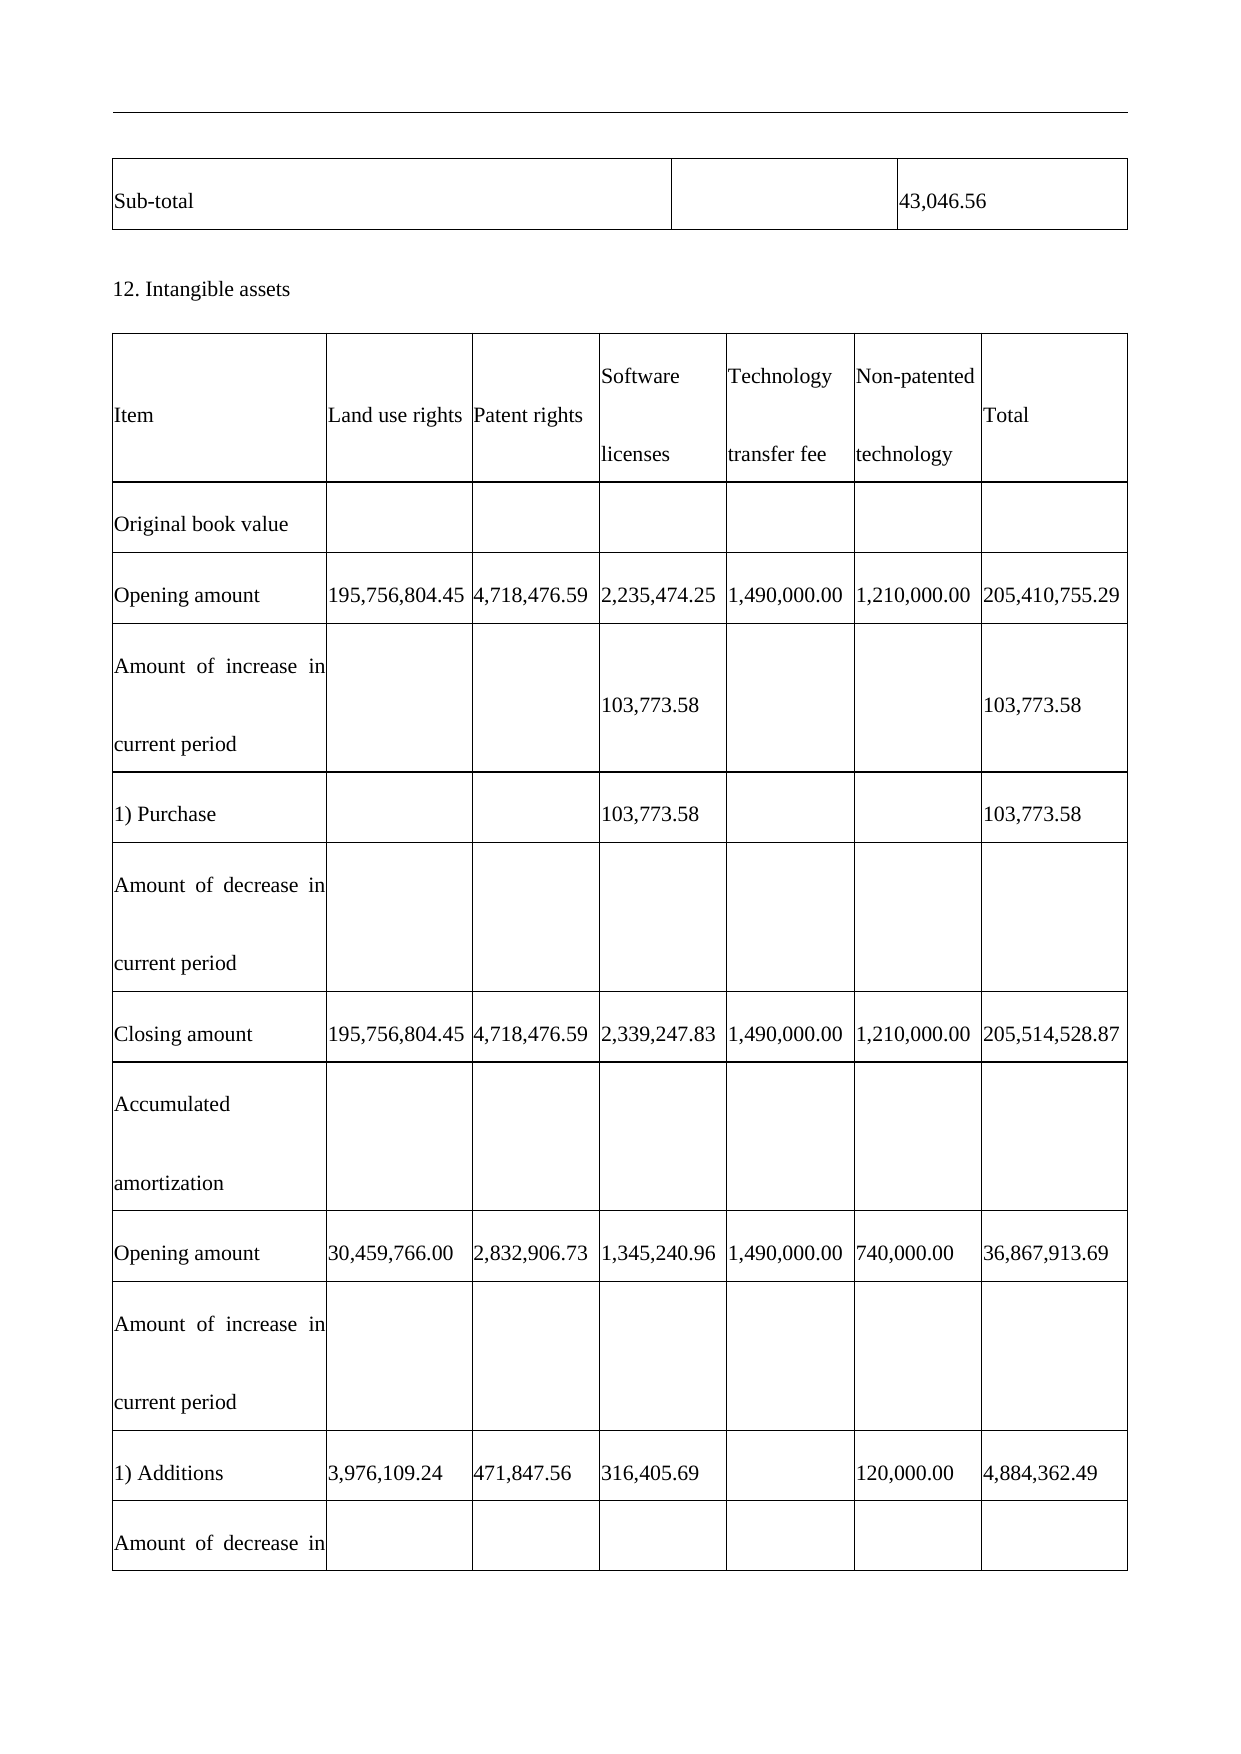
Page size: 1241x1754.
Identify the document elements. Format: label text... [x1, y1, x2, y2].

table_cell Opening amount [113, 1211, 326, 1281]
table_cell 2,235,474.25 [600, 553, 726, 623]
table_cell Amount of decrease in [113, 1501, 326, 1570]
table_cell [855, 1063, 981, 1210]
table_cell [327, 1282, 472, 1429]
table_cell [982, 483, 1127, 552]
table_cell Amount of increase in current period [113, 624, 326, 771]
table_cell [982, 1063, 1127, 1210]
table_cell [855, 843, 981, 991]
table_cell 195,756,804.45 [327, 553, 472, 623]
table_cell [600, 1501, 726, 1570]
table_cell [727, 1431, 854, 1500]
table_cell 1,210,000.00 [855, 992, 981, 1061]
table_cell Accumulated amortization [113, 1063, 326, 1210]
table_cell [855, 1282, 981, 1429]
table_cell [727, 843, 854, 991]
table_cell 4,718,476.59 [473, 992, 599, 1061]
table_header Land use rights [327, 334, 472, 481]
table_cell [727, 1063, 854, 1210]
table_cell 1,345,240.96 [600, 1211, 726, 1281]
table_header Software licenses [600, 334, 726, 481]
table_header Patent rights [473, 334, 599, 481]
table_cell 103,773.58 [600, 773, 726, 842]
table_cell 471,847.56 [473, 1431, 599, 1500]
table_header Technology transfer fee [727, 334, 854, 481]
table_cell [982, 843, 1127, 991]
table_cell 205,514,528.87 [982, 992, 1127, 1061]
table_cell 103,773.58 [982, 624, 1127, 771]
table_cell 36,867,913.69 [982, 1211, 1127, 1281]
table_cell [473, 624, 599, 771]
table_cell 30,459,766.00 [327, 1211, 472, 1281]
table_cell [473, 1282, 599, 1429]
table_cell [855, 1501, 981, 1570]
table_cell [473, 1501, 599, 1570]
table_cell [600, 1282, 726, 1429]
table_cell [672, 159, 897, 229]
table_cell Original book value [113, 483, 326, 552]
table_cell [982, 1282, 1127, 1429]
table_cell [473, 773, 599, 842]
table_header Non-patented technology [855, 334, 981, 481]
table_cell [327, 483, 472, 552]
table_cell 316,405.69 [600, 1431, 726, 1500]
table_cell [473, 1063, 599, 1210]
table_header Total [982, 334, 1127, 481]
table_cell 43,046.56 [898, 159, 1127, 229]
table_cell [327, 1063, 472, 1210]
table_cell 2,832,906.73 [473, 1211, 599, 1281]
table_cell [600, 1063, 726, 1210]
table_cell 205,410,755.29 [982, 553, 1127, 623]
table_cell [727, 1501, 854, 1570]
table_cell 120,000.00 [855, 1431, 981, 1500]
table_cell 1,490,000.00 [727, 553, 854, 623]
table_cell Opening amount [113, 553, 326, 623]
table_cell 1,490,000.00 [727, 992, 854, 1061]
table_cell 1) Purchase [113, 773, 326, 842]
table_cell [600, 843, 726, 991]
table_cell 1,210,000.00 [855, 553, 981, 623]
table_cell [982, 1501, 1127, 1570]
table_cell [727, 483, 854, 552]
table_cell 103,773.58 [982, 773, 1127, 842]
table_cell [473, 483, 599, 552]
table_header Item [113, 334, 326, 481]
table_cell [727, 773, 854, 842]
table_cell 1) Additions [113, 1431, 326, 1500]
text 12. Intangible assets [112, 247, 1128, 309]
table_cell 4,884,362.49 [982, 1431, 1127, 1500]
table_cell [327, 843, 472, 991]
table_cell Amount of increase in current period [113, 1282, 326, 1429]
table_cell [727, 1282, 854, 1429]
table_cell 195,756,804.45 [327, 992, 472, 1061]
table_cell 4,718,476.59 [473, 553, 599, 623]
table_cell [327, 624, 472, 771]
table_cell Closing amount [113, 992, 326, 1061]
table_cell [727, 624, 854, 771]
table_cell 3,976,109.24 [327, 1431, 472, 1500]
table_cell 103,773.58 [600, 624, 726, 771]
table_cell [855, 624, 981, 771]
table_cell 740,000.00 [855, 1211, 981, 1281]
table_cell [327, 773, 472, 842]
table_cell Sub-total [113, 159, 671, 229]
table_cell 2,339,247.83 [600, 992, 726, 1061]
table_cell 1,490,000.00 [727, 1211, 854, 1281]
table_cell [855, 773, 981, 842]
table_cell [327, 1501, 472, 1570]
table_cell [600, 483, 726, 552]
table_cell [855, 483, 981, 552]
table_cell Amount of decrease in current period [113, 843, 326, 991]
table_cell [473, 843, 599, 991]
